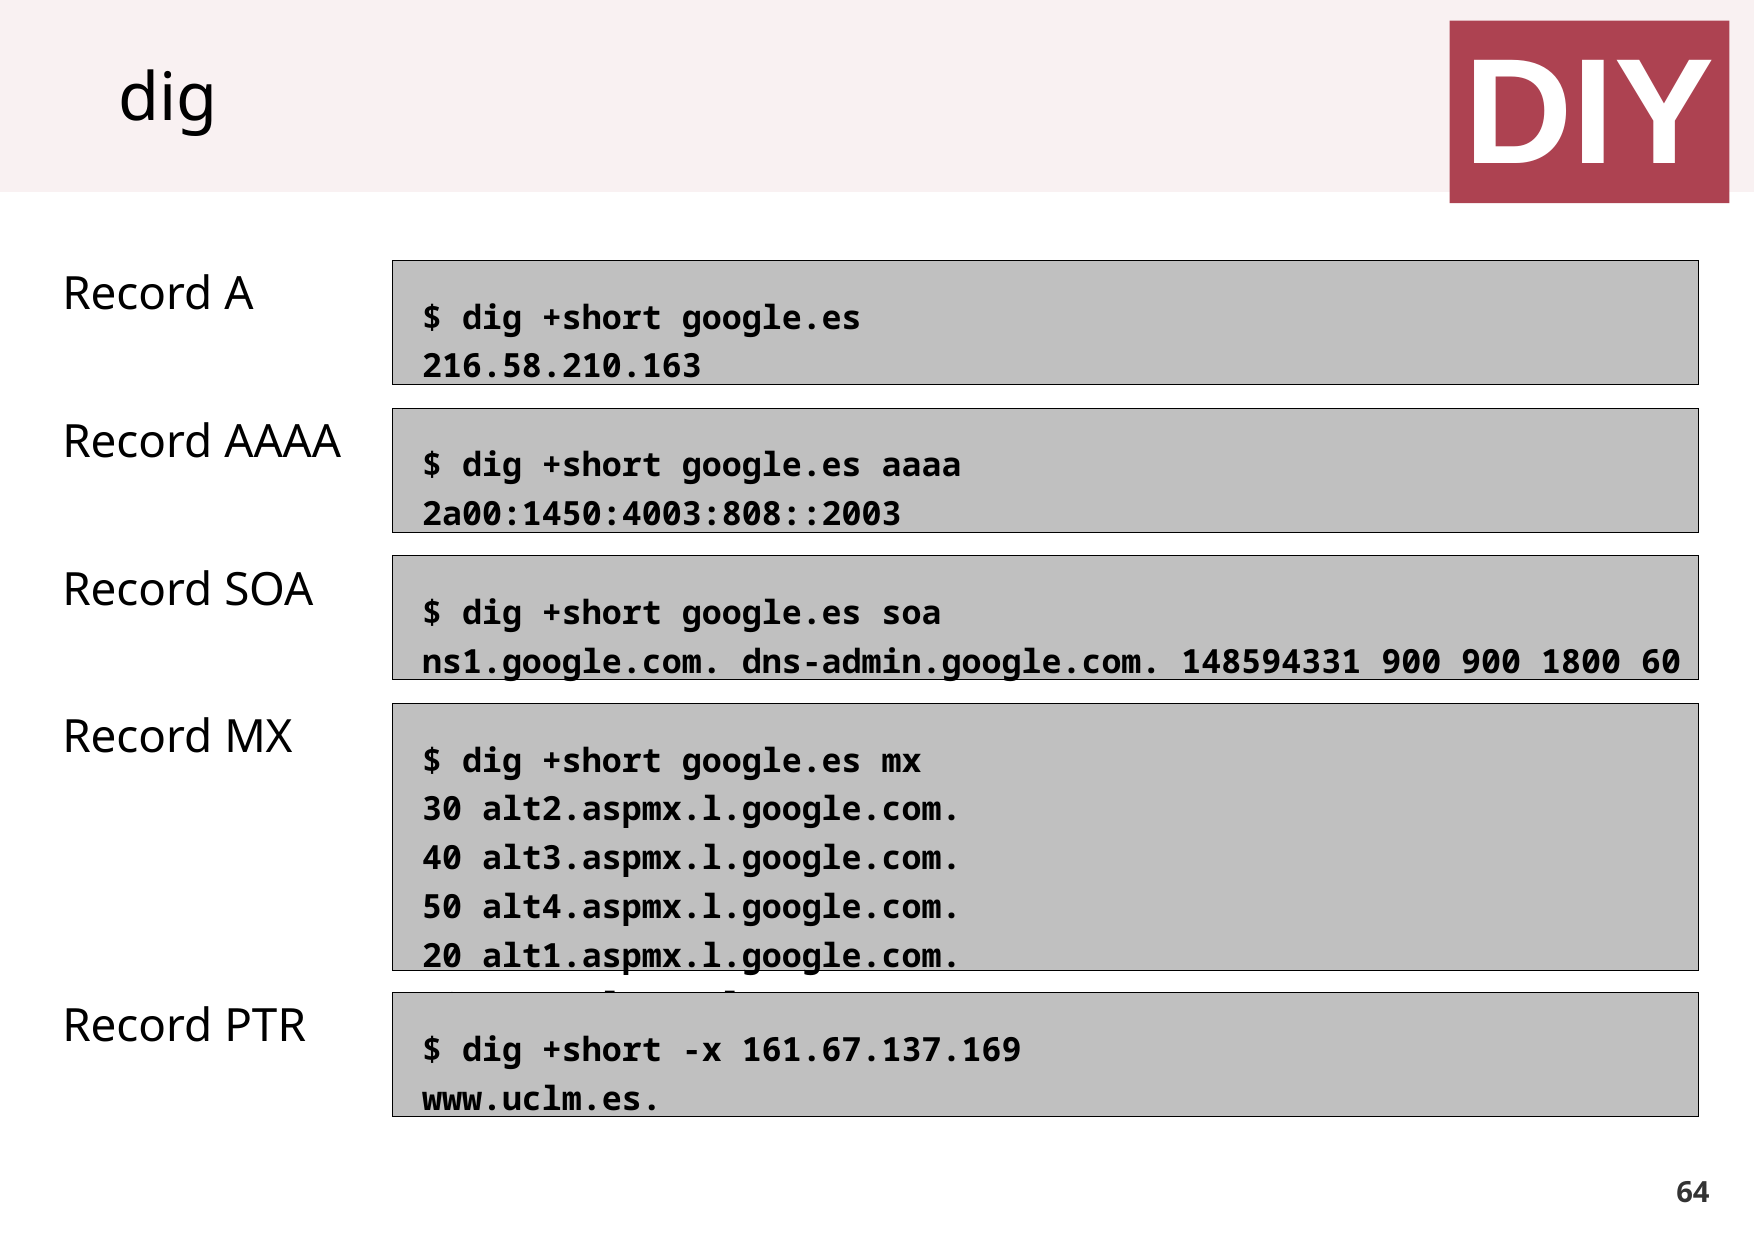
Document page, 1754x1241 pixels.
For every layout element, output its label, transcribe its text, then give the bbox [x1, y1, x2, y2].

text_box $ dig +short google.es soa ns1.google.com. dns-admin.google.com. 148594331 900 900 1800 60 [392, 555, 1699, 680]
list Record PTR [62, 992, 392, 1053]
list Record AAAA [62, 408, 392, 468]
text_box $ dig +short -x 161.67.137.169 www.uclm.es. [392, 992, 1699, 1117]
text_box $ dig +short google.es mx 30 alt2.aspmx.l.google.com. 40 alt3.aspmx.l.google.com. 50 alt4.aspmx.l.google.com. 20 alt1.aspmx.l.google.com. 10 aspmx.l.google.com. [392, 703, 1699, 971]
list Record MX [62, 703, 392, 764]
list Record A [62, 260, 392, 321]
text_box DIY [1449, 20, 1730, 204]
text_box $ dig +short google.es 216.58.210.163 [392, 260, 1699, 385]
title dig [118, 7, 1371, 185]
list Record SOA [62, 555, 392, 616]
text_box $ dig +short google.es aaaa 2a00:1450:4003:808::2003 [392, 408, 1699, 533]
